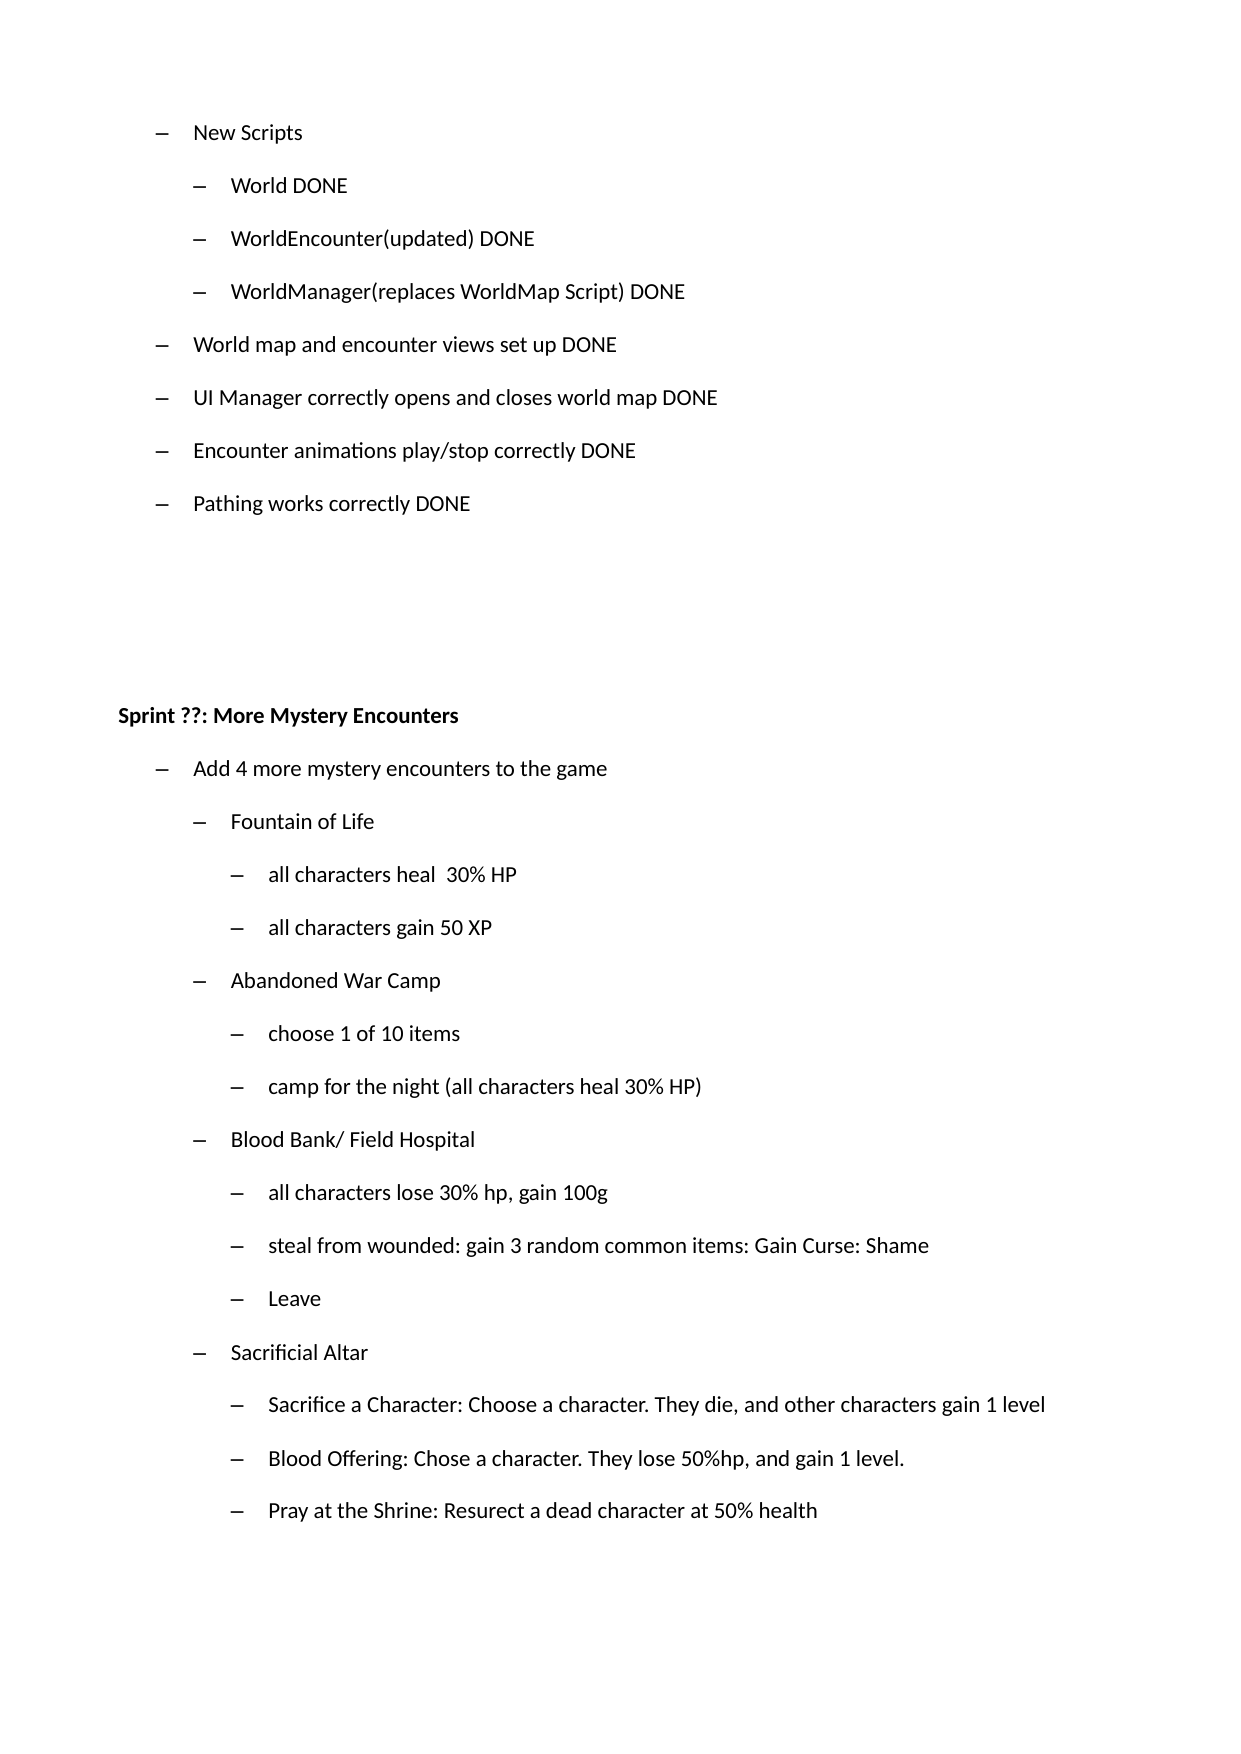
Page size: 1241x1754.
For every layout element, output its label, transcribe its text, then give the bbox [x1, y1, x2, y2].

list Pray at the Shrine: Resurect a dead character at 50% health [231, 1497, 1122, 1525]
list steal from wounded: gain 3 random common items: Gain Curse: Shame [231, 1232, 1122, 1259]
list Leave [231, 1284, 1122, 1313]
list Abandoned War Camp [193, 966, 1122, 994]
list choose 1 of 10 items [231, 1019, 1122, 1047]
list World map and encounter views set up DONE [156, 330, 1122, 358]
list World DONE [193, 171, 1122, 199]
list all characters heal 30% HP [231, 860, 1122, 888]
list all characters gain 50 XP [231, 913, 1122, 941]
list WorldManager(replaces WorldMap Script) DONE [193, 277, 1122, 305]
list UI Manager correctly opens and closes world map DONE [156, 383, 1122, 411]
list New Scripts [156, 118, 1122, 146]
list Blood Offering: Chose a character. They lose 50%hp, and gain 1 level. [231, 1444, 1122, 1472]
list Blood Bank/ Field Hospital [193, 1126, 1122, 1153]
text Sprint ??: More Mystery Encounters [118, 701, 1122, 729]
list Encounter animations play/stop correctly DONE [156, 436, 1122, 464]
list all characters lose 30% hp, gain 100g [231, 1178, 1122, 1207]
list Add 4 more mystery encounters to the game [156, 754, 1122, 782]
list Fountain of Life [193, 807, 1122, 835]
list Sacrificial Altar [193, 1338, 1122, 1366]
list Pathing works correctly DONE [156, 489, 1122, 517]
list Sacrifice a Character: Choose a character. They die, and other characters gain 1 level [231, 1391, 1122, 1419]
list WorldEncounter(updated) DONE [193, 224, 1122, 252]
list camp for the night (all characters heal 30% HP) [231, 1072, 1122, 1101]
